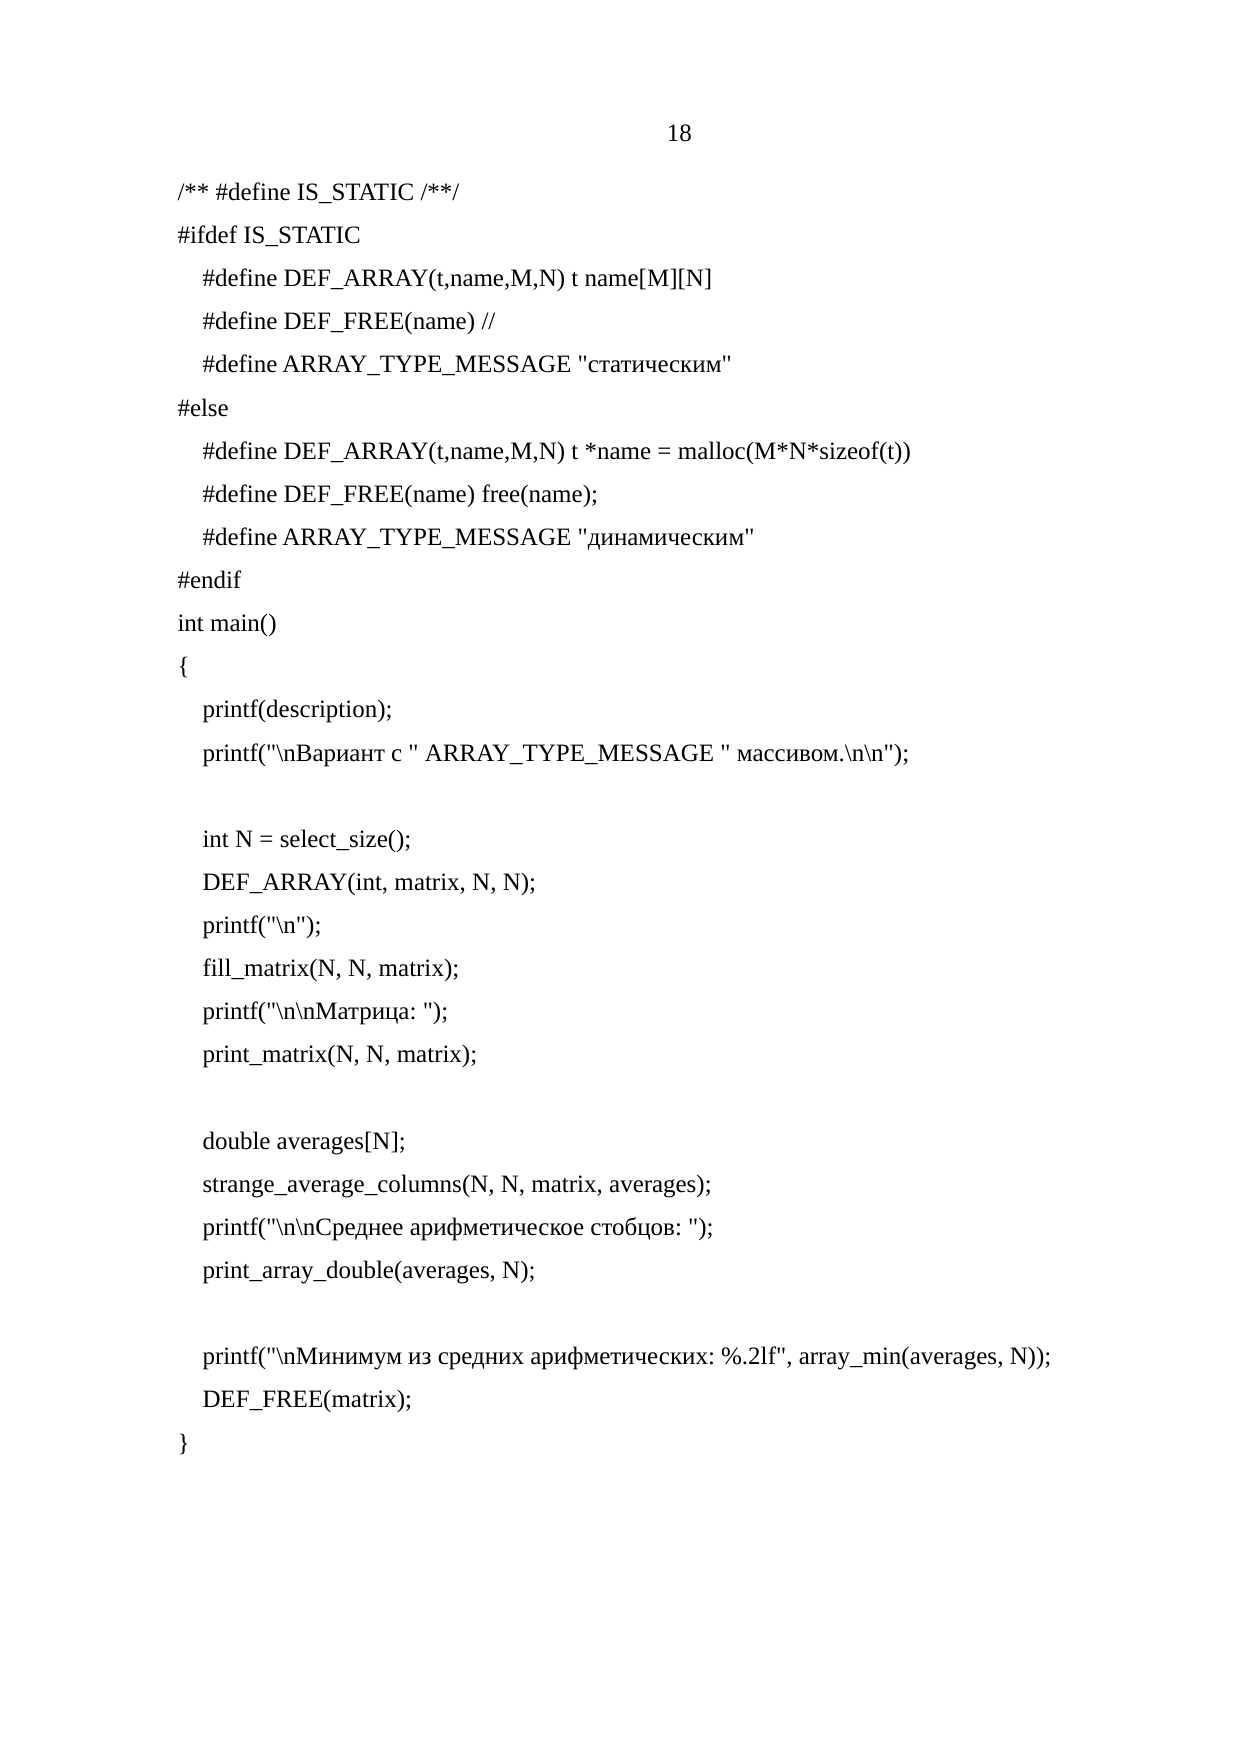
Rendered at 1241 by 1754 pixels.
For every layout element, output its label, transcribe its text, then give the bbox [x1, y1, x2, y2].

text strange_average_columns(N, N, matrix, averages); [177, 1169, 1181, 1198]
text int main() [177, 608, 1181, 637]
text #define DEF_ARRAY(t,name,M,N) t *name = malloc(M*N*sizeof(t)) [177, 436, 1181, 464]
text /** #define IS_STATIC /**/ [177, 177, 1181, 206]
text int N = select_size(); [177, 824, 1181, 853]
text { [177, 651, 1181, 680]
text printf(description); [177, 694, 1181, 723]
text #define DEF_FREE(name) free(name); [177, 479, 1181, 508]
text printf("\nВариант с " ARRAY_TYPE_MESSAGE " массивом.\n\n"); [177, 738, 1181, 766]
text print_array_double(averages, N); [177, 1255, 1181, 1284]
text fill_matrix(N, N, matrix); [177, 953, 1181, 982]
text printf("\n\nСреднее арифметическое стобцов: "); [177, 1212, 1181, 1241]
text printf("\nМинимум из средних арифметических: %.2lf", array_min(averages, N)); [177, 1341, 1181, 1370]
text DEF_ARRAY(int, matrix, N, N); [177, 867, 1181, 896]
text DEF_FREE(matrix); [177, 1384, 1181, 1413]
text double averages[N]; [177, 1126, 1181, 1154]
text print_matrix(N, N, matrix); [177, 1039, 1181, 1068]
text #define DEF_ARRAY(t,name,M,N) t name[M][N] [177, 263, 1181, 292]
text #define ARRAY_TYPE_MESSAGE "статическим" [177, 349, 1181, 378]
text } [177, 1428, 1181, 1456]
text printf("\n\nМатрица: "); [177, 996, 1181, 1025]
text #else [177, 393, 1181, 421]
text #define DEF_FREE(name) // [177, 306, 1181, 335]
text #ifdef IS_STATIC [177, 220, 1181, 249]
text printf("\n"); [177, 910, 1181, 939]
text #define ARRAY_TYPE_MESSAGE "динамическим" [177, 522, 1181, 551]
text #endif [177, 565, 1181, 594]
